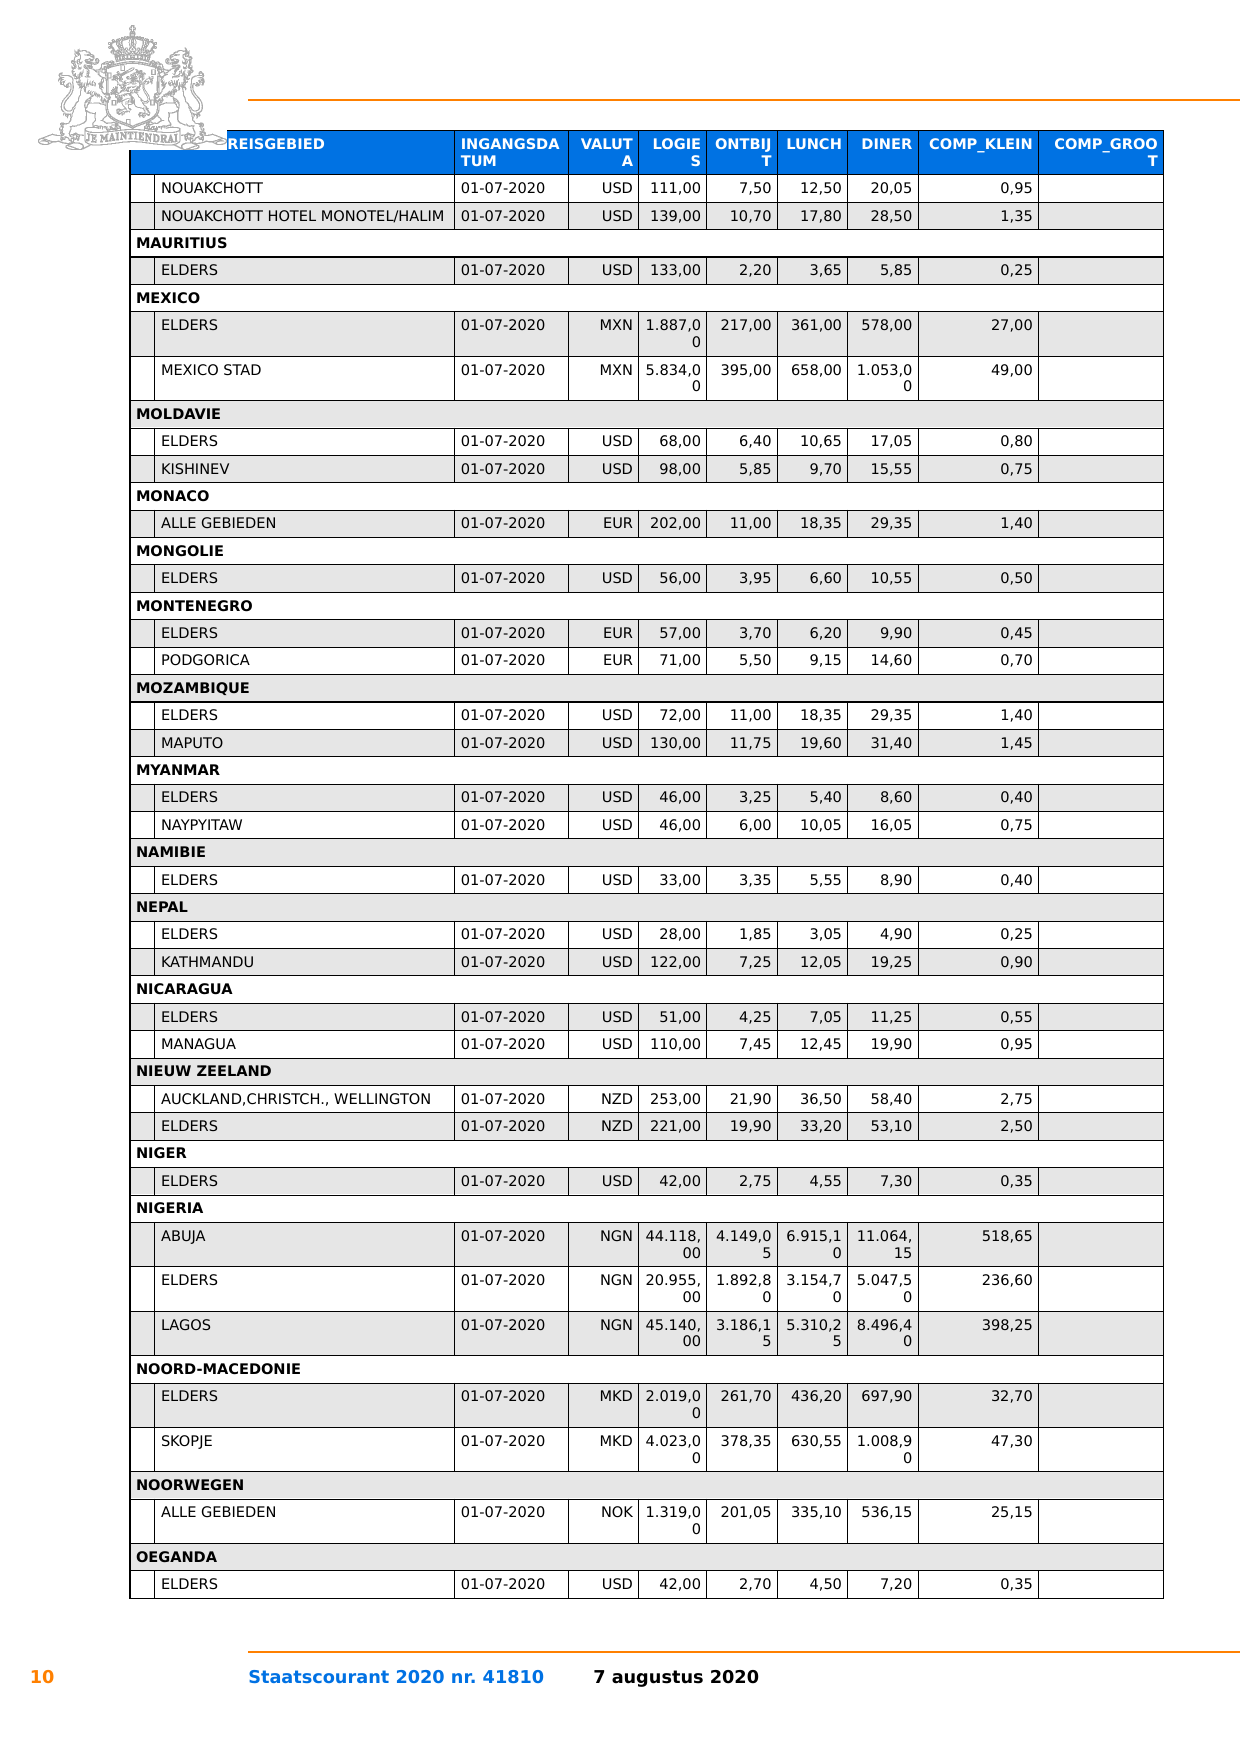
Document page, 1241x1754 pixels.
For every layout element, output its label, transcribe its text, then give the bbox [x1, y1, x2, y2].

table_cell EUR [569, 511, 638, 537]
table_cell 14,60 [848, 648, 918, 674]
table_cell 261,70 [707, 1384, 777, 1427]
table_cell 2,70 [707, 1571, 777, 1598]
table_cell 398,25 [919, 1312, 1038, 1355]
table_header LUNCH [778, 131, 847, 174]
table_cell 36,50 [778, 1086, 847, 1112]
table_cell 578,00 [848, 312, 918, 356]
table_cell 6,40 [707, 429, 777, 455]
table_cell [1039, 1031, 1163, 1057]
table_cell [131, 1267, 154, 1311]
table_cell 01-07-2020 [455, 312, 568, 356]
table_cell 0,95 [919, 175, 1038, 202]
table_cell 3,25 [707, 785, 777, 811]
table_cell [131, 1113, 154, 1140]
table_cell 01-07-2020 [455, 949, 568, 975]
table_cell 2,20 [707, 258, 777, 284]
table_cell 01-07-2020 [455, 1113, 568, 1140]
table_cell [131, 429, 154, 455]
table_cell 1,40 [919, 703, 1038, 729]
table_cell MXN [569, 312, 638, 356]
table_cell MONACO [131, 483, 1163, 509]
table_cell USD [569, 175, 638, 202]
table_cell [1039, 1223, 1163, 1266]
table_cell 19,25 [848, 949, 918, 975]
table_cell 8.496,40 [848, 1312, 918, 1355]
table_cell [131, 867, 154, 893]
table_cell 01-07-2020 [455, 1086, 568, 1112]
table_cell NOORD-MACEDONIE [131, 1356, 1163, 1382]
table_cell 6,00 [707, 812, 777, 838]
table_cell [131, 1004, 154, 1030]
table_cell [1039, 1428, 1163, 1471]
table_cell 33,20 [778, 1113, 847, 1140]
table_cell [131, 1223, 154, 1266]
table_cell NAYPYITAW [155, 812, 454, 838]
table_cell USD [569, 565, 638, 592]
table_cell 20.955,00 [639, 1267, 706, 1311]
table_cell ELDERS [155, 785, 454, 811]
table_cell 4.023,00 [639, 1428, 706, 1471]
table_cell 8,90 [848, 867, 918, 893]
table_cell 2.019,00 [639, 1384, 706, 1427]
table_cell EUR [569, 620, 638, 647]
table_cell [1039, 357, 1163, 400]
table_cell 7,50 [707, 175, 777, 202]
table_cell USD [569, 258, 638, 284]
table_cell 20,05 [848, 175, 918, 202]
table_cell 378,35 [707, 1428, 777, 1471]
table_cell 01-07-2020 [455, 922, 568, 948]
table_cell 0,40 [919, 785, 1038, 811]
table_cell [1039, 312, 1163, 356]
table_cell ELDERS [155, 1168, 454, 1194]
table_cell NAMIBIE [131, 839, 1163, 866]
table_cell 19,60 [778, 730, 847, 756]
table_cell MONTENEGRO [131, 593, 1163, 619]
table_cell USD [569, 1031, 638, 1057]
table_cell USD [569, 456, 638, 482]
table_cell [131, 949, 154, 975]
table_cell 10,55 [848, 565, 918, 592]
table_cell 01-07-2020 [455, 511, 568, 537]
table_header VALUTA [569, 131, 638, 174]
table_cell 47,30 [919, 1428, 1038, 1471]
table_cell 46,00 [639, 812, 706, 838]
table_cell 0,55 [919, 1004, 1038, 1030]
table_cell 0,90 [919, 949, 1038, 975]
table_cell 01-07-2020 [455, 565, 568, 592]
table_cell [1039, 785, 1163, 811]
table_cell 3.186,15 [707, 1312, 777, 1355]
table_cell 630,55 [778, 1428, 847, 1471]
table_cell 436,20 [778, 1384, 847, 1427]
table_cell 111,00 [639, 175, 706, 202]
table_cell USD [569, 703, 638, 729]
table_cell MKD [569, 1384, 638, 1427]
table_cell 17,05 [848, 429, 918, 455]
table_cell 01-07-2020 [455, 258, 568, 284]
table_cell 5,55 [778, 867, 847, 893]
table_cell 4,50 [778, 1571, 847, 1598]
table_cell [131, 1168, 154, 1194]
table_cell MXN [569, 357, 638, 400]
table_cell 6,20 [778, 620, 847, 647]
table_cell [131, 620, 154, 647]
table_cell PODGORICA [155, 648, 454, 674]
table_cell [131, 1384, 154, 1427]
table_cell OEGANDA [131, 1544, 1163, 1570]
table_cell 72,00 [639, 703, 706, 729]
table_cell 217,00 [707, 312, 777, 356]
table_cell 0,80 [919, 429, 1038, 455]
table_cell USD [569, 949, 638, 975]
table_cell 133,00 [639, 258, 706, 284]
table_cell LAGOS [155, 1312, 454, 1355]
table_cell USD [569, 1571, 638, 1598]
table_cell 12,45 [778, 1031, 847, 1057]
table_cell [131, 1500, 154, 1543]
table_cell 5.834,00 [639, 357, 706, 400]
table_cell ELDERS [155, 620, 454, 647]
table_cell [1039, 1113, 1163, 1140]
table_cell 518,65 [919, 1223, 1038, 1266]
table_cell [131, 922, 154, 948]
table_cell 98,00 [639, 456, 706, 482]
table_cell [131, 812, 154, 838]
table_header REISGEBIED [131, 131, 454, 174]
table_cell MAPUTO [155, 730, 454, 756]
table_cell 1,40 [919, 511, 1038, 537]
table_cell 01-07-2020 [455, 648, 568, 674]
table_cell NZD [569, 1113, 638, 1140]
table_cell 11,75 [707, 730, 777, 756]
table_cell 42,00 [639, 1168, 706, 1194]
table_cell [1039, 1086, 1163, 1112]
table_cell 7,05 [778, 1004, 847, 1030]
table_cell 0,45 [919, 620, 1038, 647]
table_cell 32,70 [919, 1384, 1038, 1427]
table_cell NICARAGUA [131, 976, 1163, 1003]
table_cell 42,00 [639, 1571, 706, 1598]
table_cell 0,95 [919, 1031, 1038, 1057]
table_cell 49,00 [919, 357, 1038, 400]
table_cell 1,35 [919, 203, 1038, 229]
table_cell 202,00 [639, 511, 706, 537]
table_cell ELDERS [155, 1113, 454, 1140]
table_cell MEXICO STAD [155, 357, 454, 400]
table_cell 1.319,00 [639, 1500, 706, 1543]
table_cell NGN [569, 1267, 638, 1311]
table_cell 01-07-2020 [455, 1428, 568, 1471]
table_cell ELDERS [155, 1004, 454, 1030]
table_cell 9,70 [778, 456, 847, 482]
table_cell 01-07-2020 [455, 812, 568, 838]
table_cell 2,50 [919, 1113, 1038, 1140]
table_cell 16,05 [848, 812, 918, 838]
table_cell 4,25 [707, 1004, 777, 1030]
table_cell [131, 1312, 154, 1355]
table_cell ELDERS [155, 565, 454, 592]
table_cell [1039, 456, 1163, 482]
table_cell 01-07-2020 [455, 867, 568, 893]
table_cell 21,90 [707, 1086, 777, 1112]
table_cell USD [569, 1168, 638, 1194]
table_cell 27,00 [919, 312, 1038, 356]
table_cell 12,05 [778, 949, 847, 975]
table_header COMP_KLEIN [919, 131, 1038, 174]
table_cell [1039, 203, 1163, 229]
table_cell ALLE GEBIEDEN [155, 511, 454, 537]
table_cell 12,50 [778, 175, 847, 202]
table_cell ELDERS [155, 1267, 454, 1311]
table_cell [131, 565, 154, 592]
table_cell 01-07-2020 [455, 175, 568, 202]
table_cell 10,05 [778, 812, 847, 838]
table_cell [1039, 922, 1163, 948]
table_cell 57,00 [639, 620, 706, 647]
table_cell 01-07-2020 [455, 730, 568, 756]
table_cell 3,35 [707, 867, 777, 893]
table_cell 4.149,05 [707, 1223, 777, 1266]
table_cell [131, 1571, 154, 1598]
table_cell 110,00 [639, 1031, 706, 1057]
table_cell 1.887,00 [639, 312, 706, 356]
table_cell 3,95 [707, 565, 777, 592]
table_cell 122,00 [639, 949, 706, 975]
table_cell [131, 357, 154, 400]
table_cell 25,15 [919, 1500, 1038, 1543]
table_cell [1039, 1571, 1163, 1598]
table_cell 395,00 [707, 357, 777, 400]
table_cell 536,15 [848, 1500, 918, 1543]
table_cell 0,75 [919, 812, 1038, 838]
table_cell ELDERS [155, 922, 454, 948]
table_cell 1.892,80 [707, 1267, 777, 1311]
table_cell 11,00 [707, 703, 777, 729]
table_cell NZD [569, 1086, 638, 1112]
table_cell 9,15 [778, 648, 847, 674]
table_cell [1039, 867, 1163, 893]
table_cell 0,35 [919, 1571, 1038, 1598]
table_cell ELDERS [155, 429, 454, 455]
table_cell 5.047,50 [848, 1267, 918, 1311]
table_cell 01-07-2020 [455, 1223, 568, 1266]
table_cell MAURITIUS [131, 230, 1163, 256]
table_cell 7,30 [848, 1168, 918, 1194]
table_cell 7,20 [848, 1571, 918, 1598]
table_cell SKOPJE [155, 1428, 454, 1471]
table_cell 361,00 [778, 312, 847, 356]
table_cell 28,50 [848, 203, 918, 229]
table_cell [1039, 1004, 1163, 1030]
table_header DINER [848, 131, 918, 174]
table_cell 01-07-2020 [455, 1168, 568, 1194]
table_cell [131, 648, 154, 674]
table_cell MEXICO [131, 285, 1163, 311]
table_cell USD [569, 203, 638, 229]
table_cell 01-07-2020 [455, 620, 568, 647]
table_header INGANGSDATUM [455, 131, 568, 174]
table_cell 01-07-2020 [455, 357, 568, 400]
table_cell 01-07-2020 [455, 203, 568, 229]
table_cell 29,35 [848, 703, 918, 729]
table_cell 17,80 [778, 203, 847, 229]
table_cell [1039, 703, 1163, 729]
table_cell 1.008,90 [848, 1428, 918, 1471]
table_cell 11.064,15 [848, 1223, 918, 1266]
table_cell 658,00 [778, 357, 847, 400]
table_cell MOLDAVIE [131, 401, 1163, 427]
table_cell 56,00 [639, 565, 706, 592]
table_cell 01-07-2020 [455, 1384, 568, 1427]
table_cell 4,90 [848, 922, 918, 948]
table_cell 130,00 [639, 730, 706, 756]
table_cell 45.140,00 [639, 1312, 706, 1355]
table_cell 1,45 [919, 730, 1038, 756]
table_cell USD [569, 730, 638, 756]
table_cell 01-07-2020 [455, 1571, 568, 1598]
table_cell 6,60 [778, 565, 847, 592]
table_cell 10,65 [778, 429, 847, 455]
table_cell NIEUW ZEELAND [131, 1059, 1163, 1085]
table_cell [1039, 620, 1163, 647]
table_cell ELDERS [155, 867, 454, 893]
table_cell NOUAKCHOTT HOTEL MONOTEL/HALIM [155, 203, 454, 229]
table_cell 01-07-2020 [455, 1267, 568, 1311]
table_cell 7,25 [707, 949, 777, 975]
table_header ONTBIJT [707, 131, 777, 174]
table_cell ELDERS [155, 1384, 454, 1427]
table_cell 53,10 [848, 1113, 918, 1140]
table_cell 10,70 [707, 203, 777, 229]
table_cell [131, 175, 154, 202]
table_cell MANAGUA [155, 1031, 454, 1057]
table_cell 01-07-2020 [455, 1004, 568, 1030]
table_cell MONGOLIE [131, 538, 1163, 564]
table_cell [1039, 175, 1163, 202]
table_cell 0,50 [919, 565, 1038, 592]
table_cell 11,25 [848, 1004, 918, 1030]
table_cell ALLE GEBIEDEN [155, 1500, 454, 1543]
table_cell NGN [569, 1223, 638, 1266]
table_cell 51,00 [639, 1004, 706, 1030]
table_cell NOUAKCHOTT [155, 175, 454, 202]
table_cell 236,60 [919, 1267, 1038, 1311]
table_cell 0,40 [919, 867, 1038, 893]
table_cell NOK [569, 1500, 638, 1543]
table_cell 58,40 [848, 1086, 918, 1112]
table_cell 6.915,10 [778, 1223, 847, 1266]
table_cell NIGER [131, 1141, 1163, 1167]
table_cell [1039, 1168, 1163, 1194]
table_cell 4,55 [778, 1168, 847, 1194]
table_cell [1039, 648, 1163, 674]
table_cell 01-07-2020 [455, 1500, 568, 1543]
table_cell 3,65 [778, 258, 847, 284]
table_cell 7,45 [707, 1031, 777, 1057]
table_cell NOORWEGEN [131, 1472, 1163, 1498]
table_cell [1039, 429, 1163, 455]
table_cell 33,00 [639, 867, 706, 893]
table_cell 1,85 [707, 922, 777, 948]
table_cell 18,35 [778, 703, 847, 729]
table_cell AUCKLAND,CHRISTCH., WELLINGTON [155, 1086, 454, 1112]
table_cell 2,75 [707, 1168, 777, 1194]
table_cell 01-07-2020 [455, 1031, 568, 1057]
table_cell USD [569, 785, 638, 811]
table_cell [1039, 1500, 1163, 1543]
table_cell 2,75 [919, 1086, 1038, 1112]
table_cell 18,35 [778, 511, 847, 537]
table_cell 71,00 [639, 648, 706, 674]
table_cell [131, 1086, 154, 1112]
table_cell USD [569, 812, 638, 838]
table_cell 8,60 [848, 785, 918, 811]
table_cell 0,25 [919, 258, 1038, 284]
table_cell NEPAL [131, 894, 1163, 921]
table_cell [1039, 511, 1163, 537]
table_cell [131, 511, 154, 537]
table_cell 3.154,70 [778, 1267, 847, 1311]
table_cell [131, 703, 154, 729]
table_cell MYANMAR [131, 757, 1163, 783]
table_cell ELDERS [155, 258, 454, 284]
table_cell 5,85 [707, 456, 777, 482]
table_cell [131, 203, 154, 229]
table_cell [131, 730, 154, 756]
table_cell USD [569, 429, 638, 455]
table_cell 19,90 [848, 1031, 918, 1057]
table_cell 335,10 [778, 1500, 847, 1543]
table_cell ELDERS [155, 703, 454, 729]
table_cell 19,90 [707, 1113, 777, 1140]
table_cell [1039, 565, 1163, 592]
table_cell 46,00 [639, 785, 706, 811]
table_cell [1039, 258, 1163, 284]
table_cell 01-07-2020 [455, 785, 568, 811]
table_cell [131, 785, 154, 811]
table_cell [131, 1031, 154, 1057]
table_cell [1039, 1312, 1163, 1355]
table_cell [1039, 812, 1163, 838]
table_cell ELDERS [155, 312, 454, 356]
table_cell 29,35 [848, 511, 918, 537]
table_header COMP_GROOT [1039, 131, 1163, 174]
table_cell [131, 456, 154, 482]
table_cell 5.310,25 [778, 1312, 847, 1355]
table_cell USD [569, 867, 638, 893]
table_cell 0,25 [919, 922, 1038, 948]
table_cell MOZAMBIQUE [131, 675, 1163, 701]
table_cell 01-07-2020 [455, 456, 568, 482]
table_cell 253,00 [639, 1086, 706, 1112]
table_cell 11,00 [707, 511, 777, 537]
table_cell 44.118,00 [639, 1223, 706, 1266]
table_cell [131, 1428, 154, 1471]
table_cell 1.053,00 [848, 357, 918, 400]
table_cell [131, 258, 154, 284]
table_cell 221,00 [639, 1113, 706, 1140]
table_cell MKD [569, 1428, 638, 1471]
table_cell 15,55 [848, 456, 918, 482]
table_cell [131, 312, 154, 356]
table_cell 139,00 [639, 203, 706, 229]
table_cell 0,70 [919, 648, 1038, 674]
table_cell [1039, 1384, 1163, 1427]
table_cell [1039, 1267, 1163, 1311]
table_cell KATHMANDU [155, 949, 454, 975]
table_cell NGN [569, 1312, 638, 1355]
table_cell [1039, 949, 1163, 975]
table_cell 0,35 [919, 1168, 1038, 1194]
table_cell 01-07-2020 [455, 429, 568, 455]
table_cell 5,50 [707, 648, 777, 674]
table_cell ABUJA [155, 1223, 454, 1266]
table_cell 31,40 [848, 730, 918, 756]
table_cell 3,70 [707, 620, 777, 647]
table_cell 0,75 [919, 456, 1038, 482]
table_cell 68,00 [639, 429, 706, 455]
table_cell EUR [569, 648, 638, 674]
table_cell 01-07-2020 [455, 1312, 568, 1355]
table_cell 201,05 [707, 1500, 777, 1543]
table_cell 697,90 [848, 1384, 918, 1427]
table_cell 3,05 [778, 922, 847, 948]
table_cell 28,00 [639, 922, 706, 948]
table_cell 5,85 [848, 258, 918, 284]
table_cell 01-07-2020 [455, 703, 568, 729]
table_cell 9,90 [848, 620, 918, 647]
table_cell KISHINEV [155, 456, 454, 482]
table_cell USD [569, 922, 638, 948]
table_cell ELDERS [155, 1571, 454, 1598]
table_cell [1039, 730, 1163, 756]
table_cell USD [569, 1004, 638, 1030]
picture [38, 25, 227, 150]
table_cell 5,40 [778, 785, 847, 811]
table_header LOGIES [639, 131, 706, 174]
table_cell NIGERIA [131, 1196, 1163, 1222]
